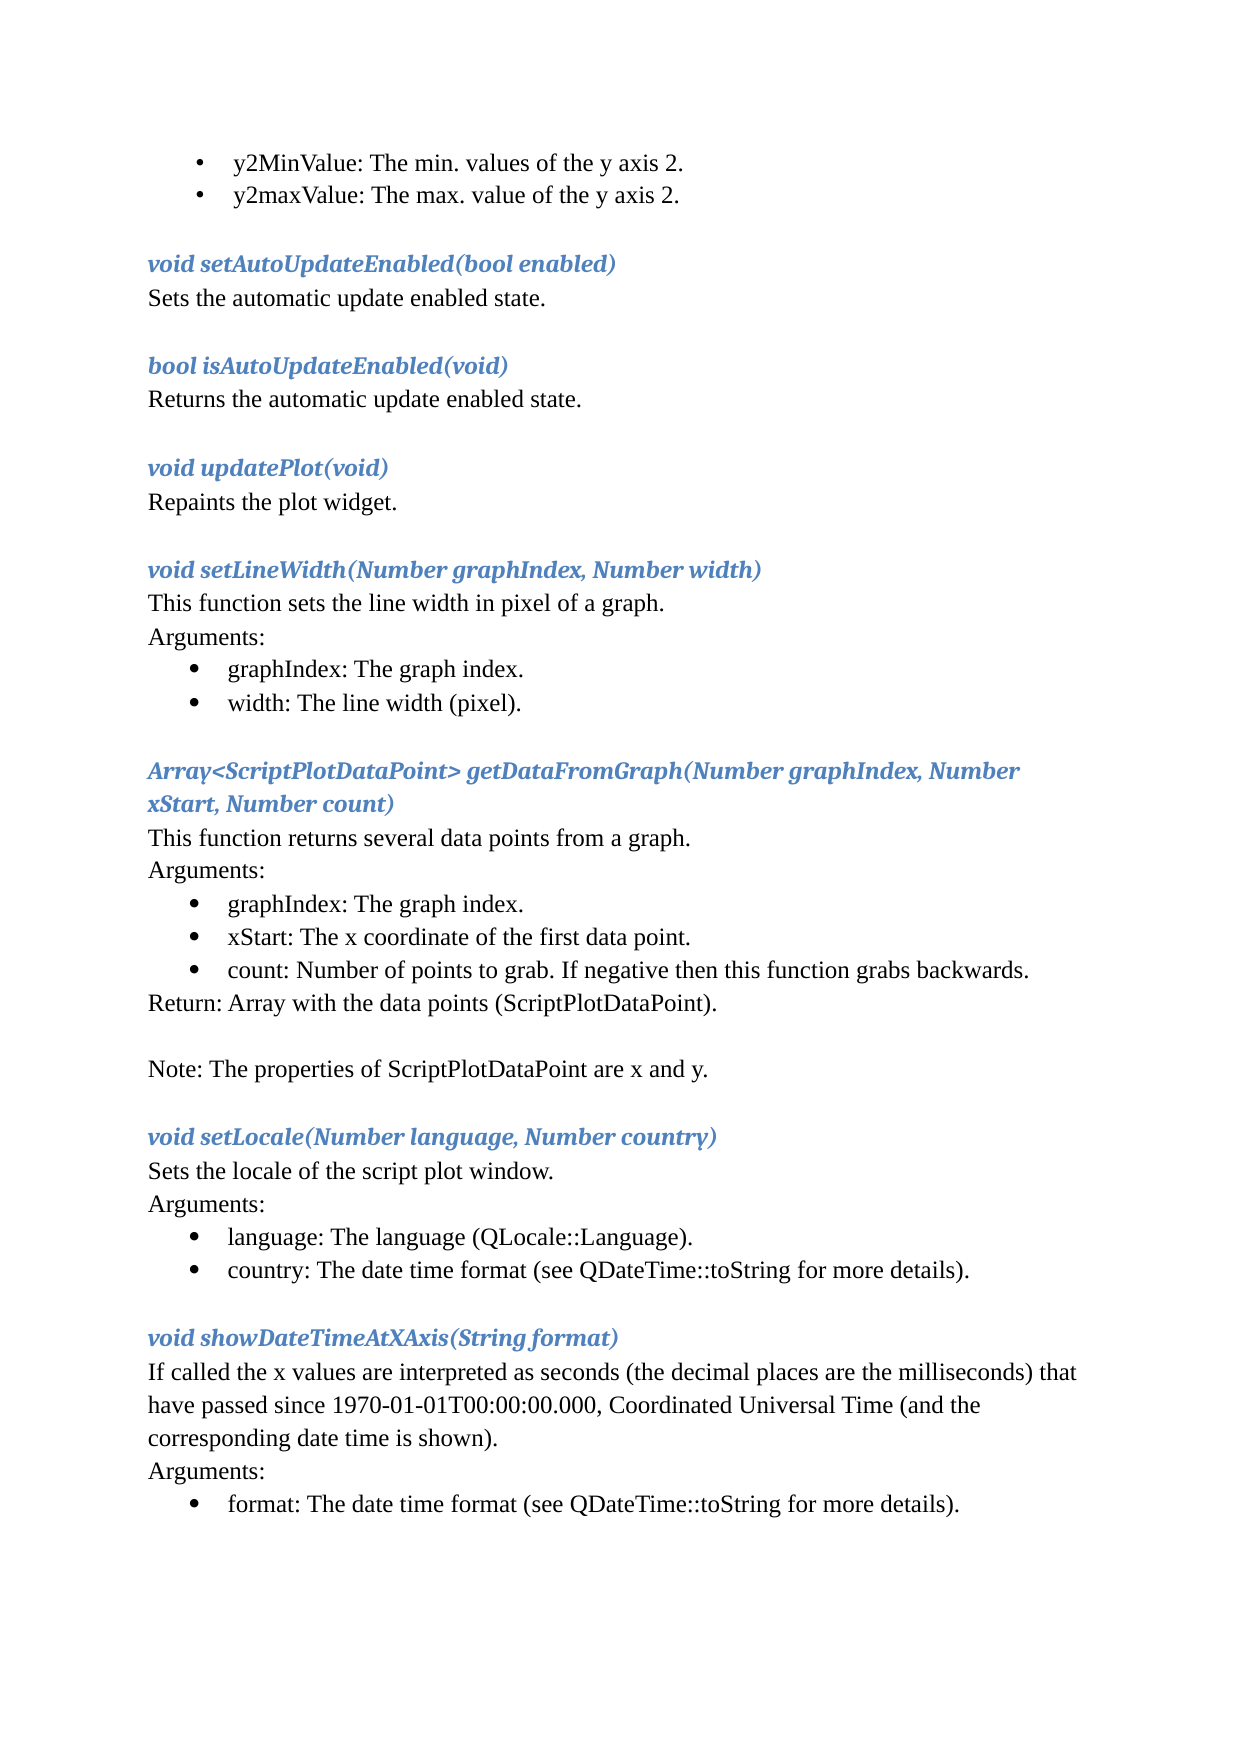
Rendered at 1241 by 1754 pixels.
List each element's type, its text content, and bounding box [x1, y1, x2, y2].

list language: The language (QLocale::Language). [190, 1222, 1093, 1251]
list Note: The properties of ScriptPlotDataPoint are x and y. [148, 1054, 1093, 1082]
text Sets the automatic update enabled state. [148, 283, 1093, 311]
subtitle Array<ScriptPlotDataPoint> getDataFromGraph(Number graphIndex, Number xStart, Number count) [148, 757, 1093, 818]
subtitle bool isAutoUpdateEnabled(void) [148, 352, 1093, 380]
text This function returns several data points from a graph. [148, 823, 1093, 851]
subtitle void updatePlot(void) [148, 453, 1093, 482]
list graphIndex: The graph index. [190, 654, 1093, 683]
text This function sets the line width in pixel of a graph. [148, 588, 1093, 617]
list y2maxValue: The max. value of the y axis 2. [196, 181, 1093, 209]
text Arguments: [148, 856, 1093, 884]
text If called the x values are interpreted as seconds (the decimal places are the milliseconds) that have passed since 1970-01-01T00:00:00.000, Coordinated Universal Time (and the corresponding date time is shown). [148, 1357, 1093, 1452]
subtitle void setAutoUpdateEnabled(bool enabled) [148, 249, 1093, 278]
text Arguments: [148, 622, 1093, 650]
list country: The date time format (see QDateTime::toString for more details). [190, 1255, 1093, 1283]
text Arguments: [148, 1456, 1093, 1484]
list xStart: The x coordinate of the first data point. [190, 922, 1093, 950]
list width: The line width (pixel). [190, 688, 1093, 716]
list format: The date time format (see QDateTime::toString for more details). [190, 1489, 1093, 1518]
subtitle void setLineWidth(Number graphIndex, Number width) [148, 556, 1093, 584]
text Sets the locale of the script plot window. [148, 1156, 1093, 1184]
list graphIndex: The graph index. [190, 889, 1093, 917]
text Returns the automatic update enabled state. [148, 384, 1093, 413]
list Return: Array with the data points (ScriptPlotDataPoint). [148, 988, 1093, 1016]
subtitle void setLocale(Number language, Number country) [148, 1123, 1093, 1151]
list y2MinValue: The min. values of the y axis 2. [196, 148, 1093, 176]
subtitle void showDateTimeAtXAxis(String format) [148, 1324, 1093, 1352]
list count: Number of points to grab. If negative then this function grabs backwards. [190, 955, 1093, 983]
text Repaints the plot widget. [148, 487, 1093, 515]
text Arguments: [148, 1189, 1093, 1217]
